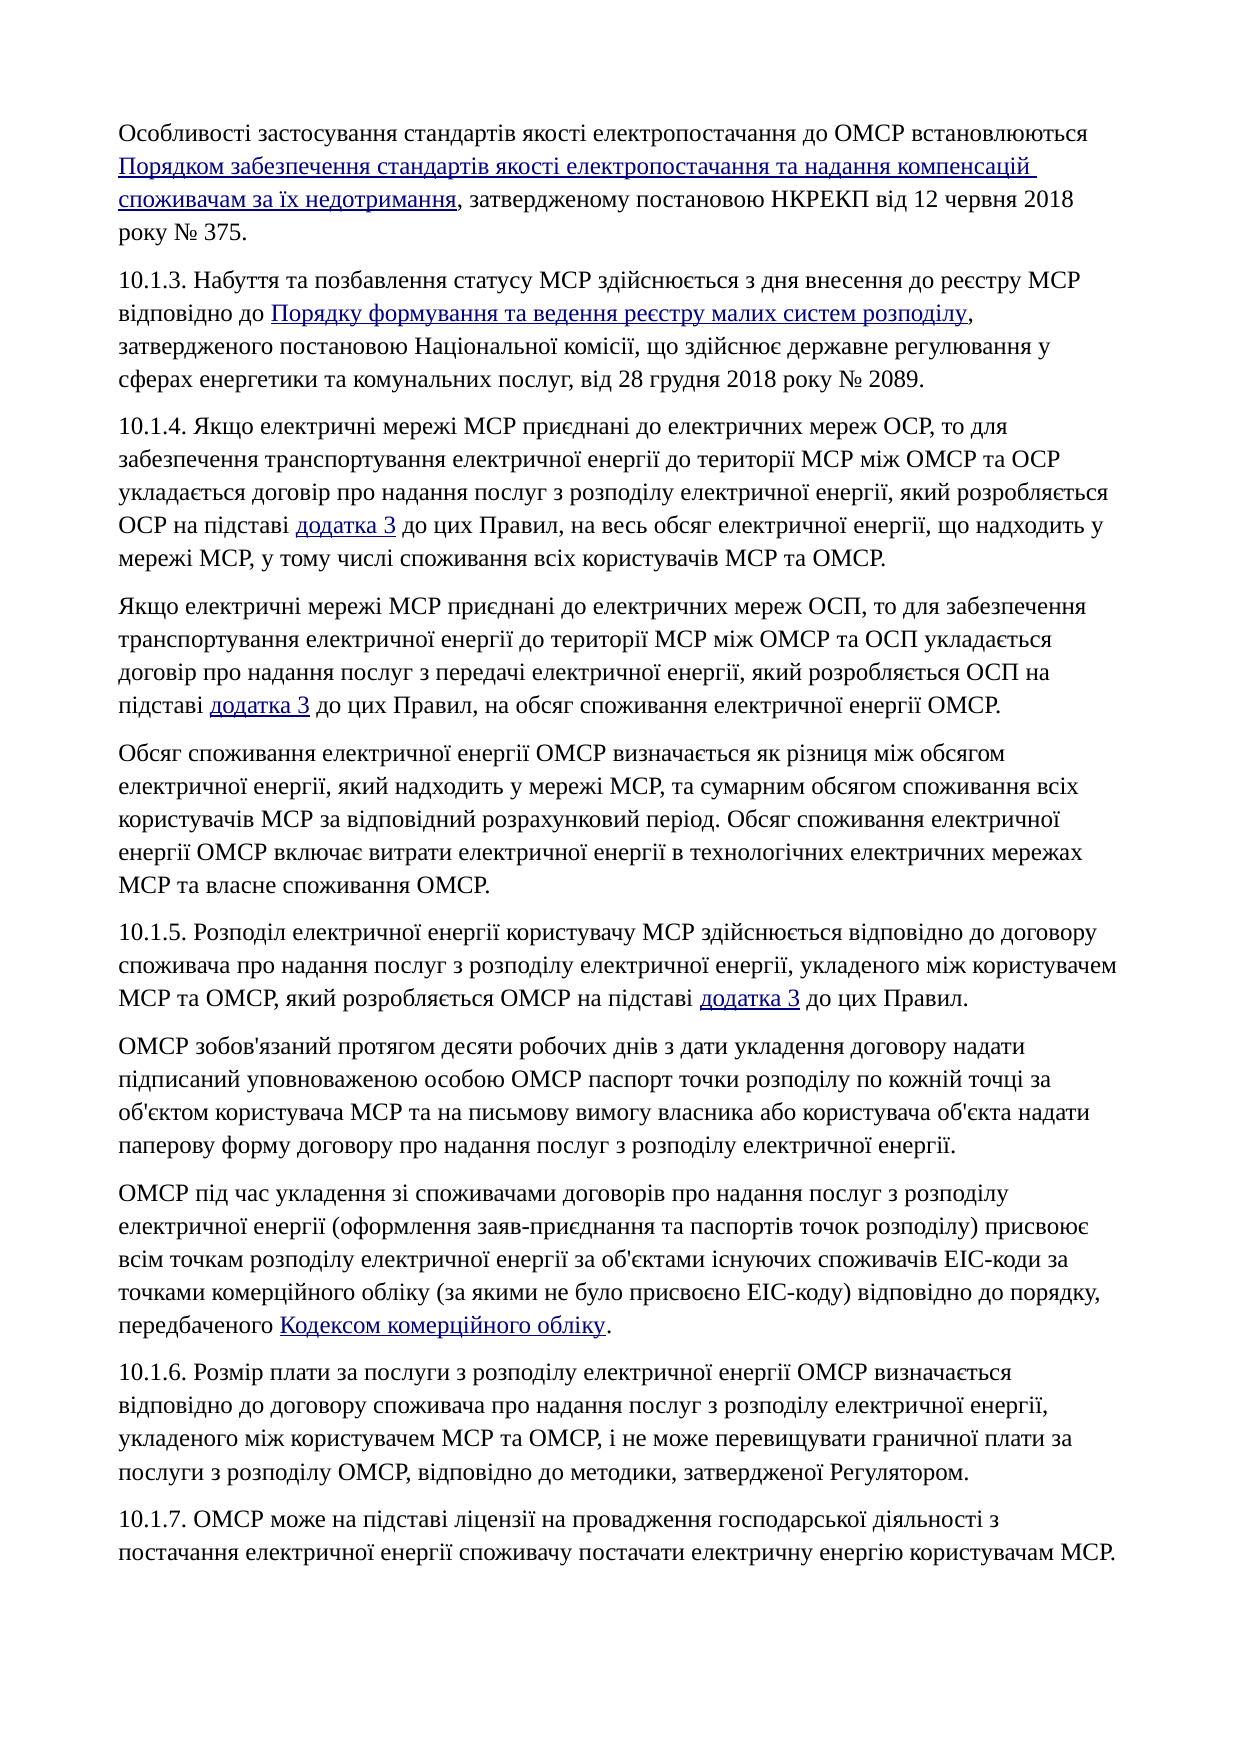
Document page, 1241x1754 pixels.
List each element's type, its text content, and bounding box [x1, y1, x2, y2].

text Якщо електричні мережі МСР приєднані до електричних мереж ОСП, то для забезпечення транспортування електричної енергії до території МСР між ОМСР та ОСП укладається договір про надання послуг з передачі електричної енергії, який розробляється ОСП на підставі додатка 3 до цих Правил, на обсяг споживання електричної енергії ОМСР. [118, 591, 1122, 719]
text Особливості застосування стандартів якості електропостачання до ОМСР встановлюються Порядком забезпечення стандартів якості електропостачання та надання компенсацій споживачам за їх недотримання, затвердженому постановою НКРЕКП від 12 червня 2018 року № 375. [118, 118, 1122, 246]
text 10.1.3. Набуття та позбавлення статусу МСР здійснюється з дня внесення до реєстру МСР відповідно до Порядку формування та ведення реєстру малих систем розподілу, затвердженого постановою Національної комісії, що здійснює державне регулювання у сферах енергетики та комунальних послуг, від 28 грудня 2018 року № 2089. [118, 265, 1122, 393]
text 10.1.5. Розподіл електричної енергії користувачу МСР здійснюється відповідно до договору споживача про надання послуг з розподілу електричної енергії, укладеного між користувачем МСР та ОМСР, який розробляється ОМСР на підставі додатка 3 до цих Правил. [118, 917, 1122, 1012]
text Обсяг споживання електричної енергії ОМСР визначається як різниця між обсягом електричної енергії, який надходить у мережі МСР, та сумарним обсягом споживання всіх користувачів МСР за відповідний розрахунковий період. Обсяг споживання електричної енергії ОМСР включає витрати електричної енергії в технологічних електричних мережах МСР та власне споживання ОМСР. [118, 738, 1122, 899]
text 10.1.4. Якщо електричні мережі МСР приєднані до електричних мереж ОСР, то для забезпечення транспортування електричної енергії до території МСР між ОМСР та ОСР укладається договір про надання послуг з розподілу електричної енергії, який розробляється ОСР на підставі додатка 3 до цих Правил, на весь обсяг електричної енергії, що надходить у мережі МСР, у тому числі споживання всіх користувачів МСР та ОМСР. [118, 411, 1122, 572]
text ОМСР під час укладення зі споживачами договорів про надання послуг з розподілу електричної енергії (оформлення заяв-приєднання та паспортів точок розподілу) присвоює всім точкам розподілу електричної енергії за об'єктами існуючих споживачів ЕІС-коди за точками комерційного обліку (за якими не було присвоєно ЕІС-коду) відповідно до порядку, передбаченого Кодексом комерційного обліку. [118, 1178, 1122, 1339]
text 10.1.6. Розмір плати за послуги з розподілу електричної енергії ОМСР визначається відповідно до договору споживача про надання послуг з розподілу електричної енергії, укладеного між користувачем МСР та ОМСР, і не може перевищувати граничної плати за послуги з розподілу ОМСР, відповідно до методики, затвердженої Регулятором. [118, 1357, 1122, 1485]
text ОМСР зобов'язаний протягом десяти робочих днів з дати укладення договору надати підписаний уповноваженою особою ОМСР паспорт точки розподілу по кожній точці за об'єктом користувача МСР та на письмову вимогу власника або користувача об'єкта надати паперову форму договору про надання послуг з розподілу електричної енергії. [118, 1031, 1122, 1159]
text 10.1.7. ОМСР може на підставі ліцензії на провадження господарської діяльності з постачання електричної енергії споживачу постачати електричну енергію користувачам МСР. [118, 1504, 1122, 1566]
